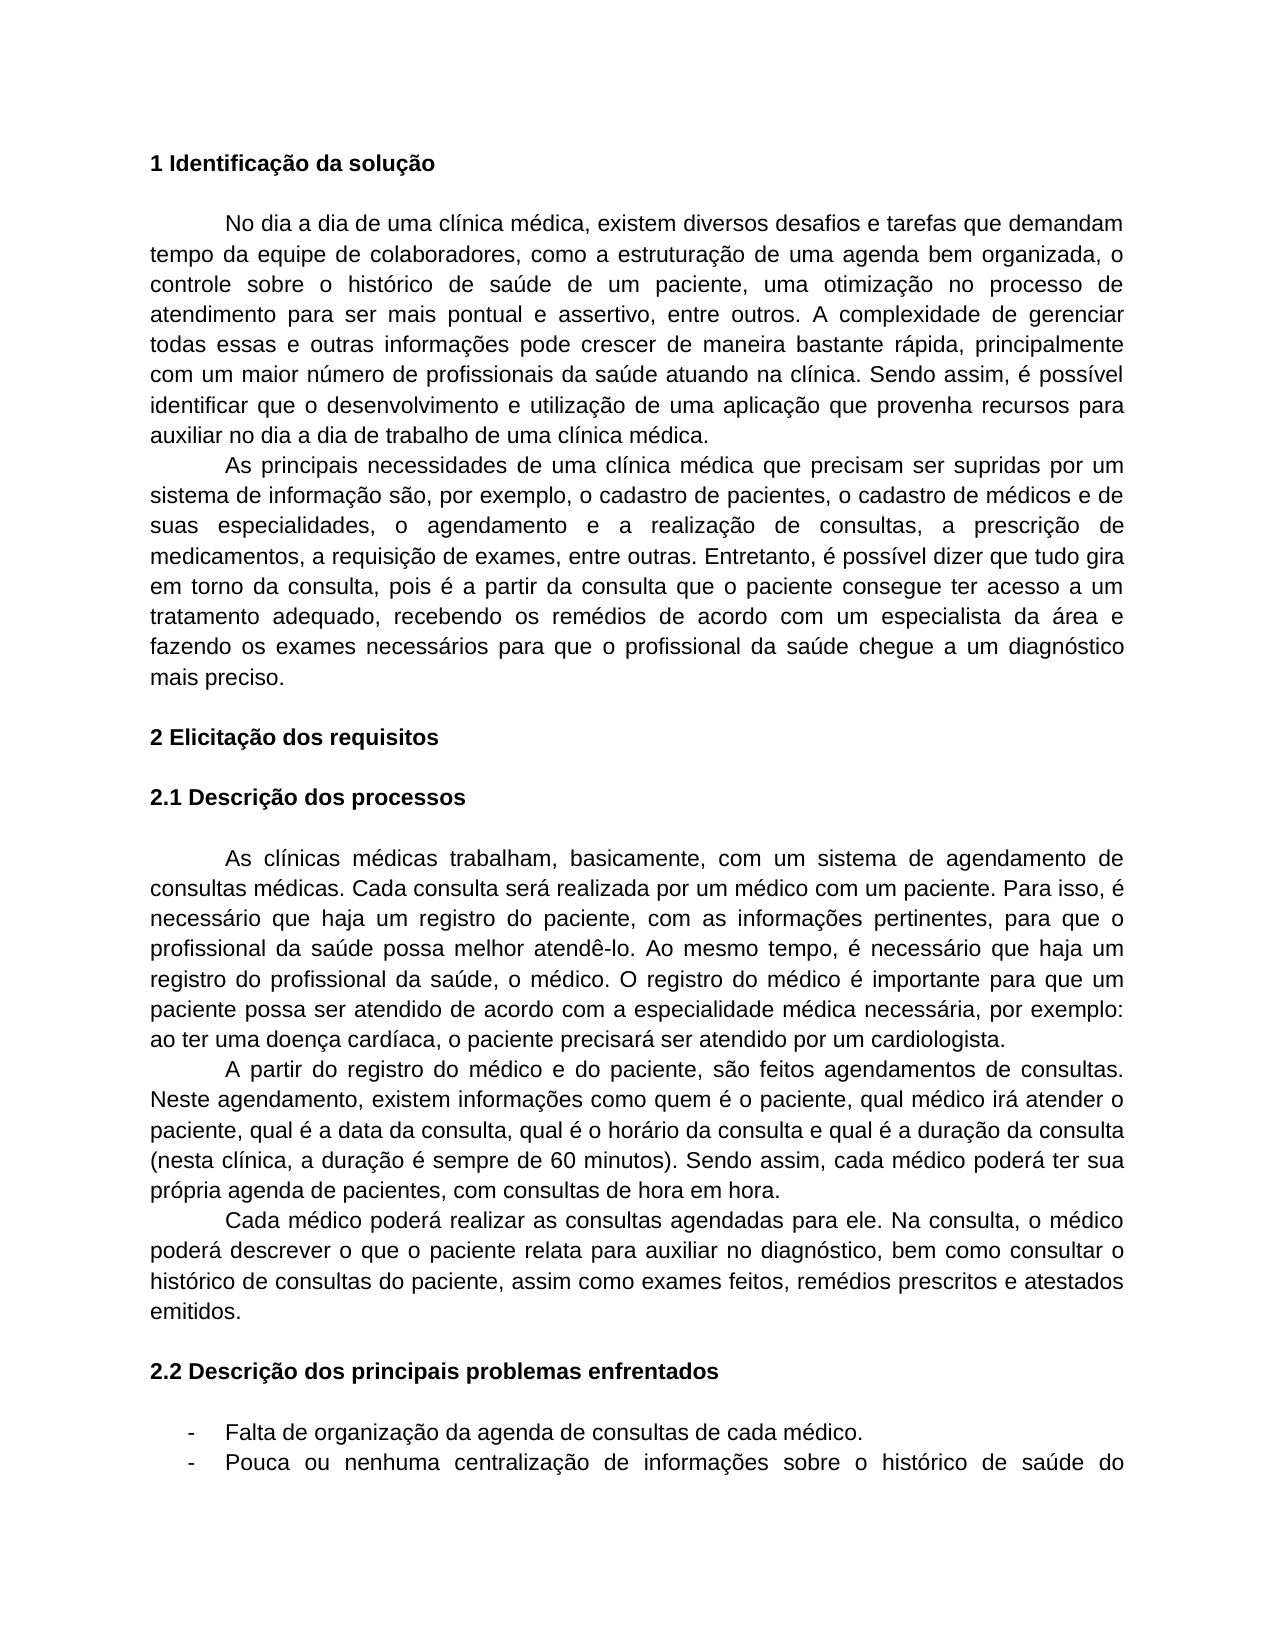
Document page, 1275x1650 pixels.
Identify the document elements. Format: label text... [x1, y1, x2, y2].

text 2.1 Descrição dos processos [150, 784, 1125, 811]
text Cada médico poderá realizar as consultas agendadas para ele. Na consulta, o médico poderá descrever o que o paciente relata para auxiliar no diagnóstico, bem como consultar o histórico de consultas do paciente, assim como exames feitos, remédios prescritos e atestados emitidos. [150, 1207, 1125, 1324]
list Falta de organização da agenda de consultas de cada médico. [187, 1419, 1125, 1445]
text As principais necessidades de uma clínica médica que precisam ser supridas por um sistema de informação são, por exemplo, o cadastro de pacientes, o cadastro de médicos e de suas especialidades, o agendamento e a realização de consultas, a prescrição de medicamentos, a requisição de exames, entre outras. Entretanto, é possível dizer que tudo gira em torno da consulta, pois é a partir da consulta que o paciente consegue ter acesso a um tratamento adequado, recebendo os remédios de acordo com um especialista da área e fazendo os exames necessários para que o profissional da saúde chegue a um diagnóstico mais preciso. [150, 452, 1125, 690]
text 2 Elicitação dos requisitos [150, 724, 1125, 750]
text As clínicas médicas trabalham, basicamente, com um sistema de agendamento de consultas médicas. Cada consulta será realizada por um médico com um paciente. Para isso, é necessário que haja um registro do paciente, com as informações pertinentes, para que o profissional da saúde possa melhor atendê-lo. Ao mesmo tempo, é necessário que haja um registro do profissional da saúde, o médico. O registro do médico é importante para que um paciente possa ser atendido de acordo com a especialidade médica necessária, por exemplo: ao ter uma doença cardíaca, o paciente precisará ser atendido por um cardiologista. [150, 845, 1125, 1052]
text No dia a dia de uma clínica médica, existem diversos desafios e tarefas que demandam tempo da equipe de colaboradores, como a estruturação de uma agenda bem organizada, o controle sobre o histórico de saúde de um paciente, uma otimização no processo de atendimento para ser mais pontual e assertivo, entre outros. A complexidade de gerenciar todas essas e outras informações pode crescer de maneira bastante rápida, principalmente com um maior número de profissionais da saúde atuando na clínica. Sendo assim, é possível identificar que o desenvolvimento e utilização de uma aplicação que provenha recursos para auxiliar no dia a dia de trabalho de uma clínica médica. [150, 210, 1125, 448]
text A partir do registro do médico e do paciente, são feitos agendamentos de consultas. Neste agendamento, existem informações como quem é o paciente, qual médico irá atender o paciente, qual é a data da consulta, qual é o horário da consulta e qual é a duração da consulta (nesta clínica, a duração é sempre de 60 minutos). Sendo assim, cada médico poderá ter sua própria agenda de pacientes, com consultas de hora em hora. [150, 1056, 1125, 1203]
text 1 Identificação da solução [150, 150, 1125, 176]
text 2.2 Descrição dos principais problemas enfrentados [150, 1358, 1125, 1385]
list Pouca ou nenhuma centralização de informações sobre o histórico de saúde do [187, 1449, 1125, 1475]
